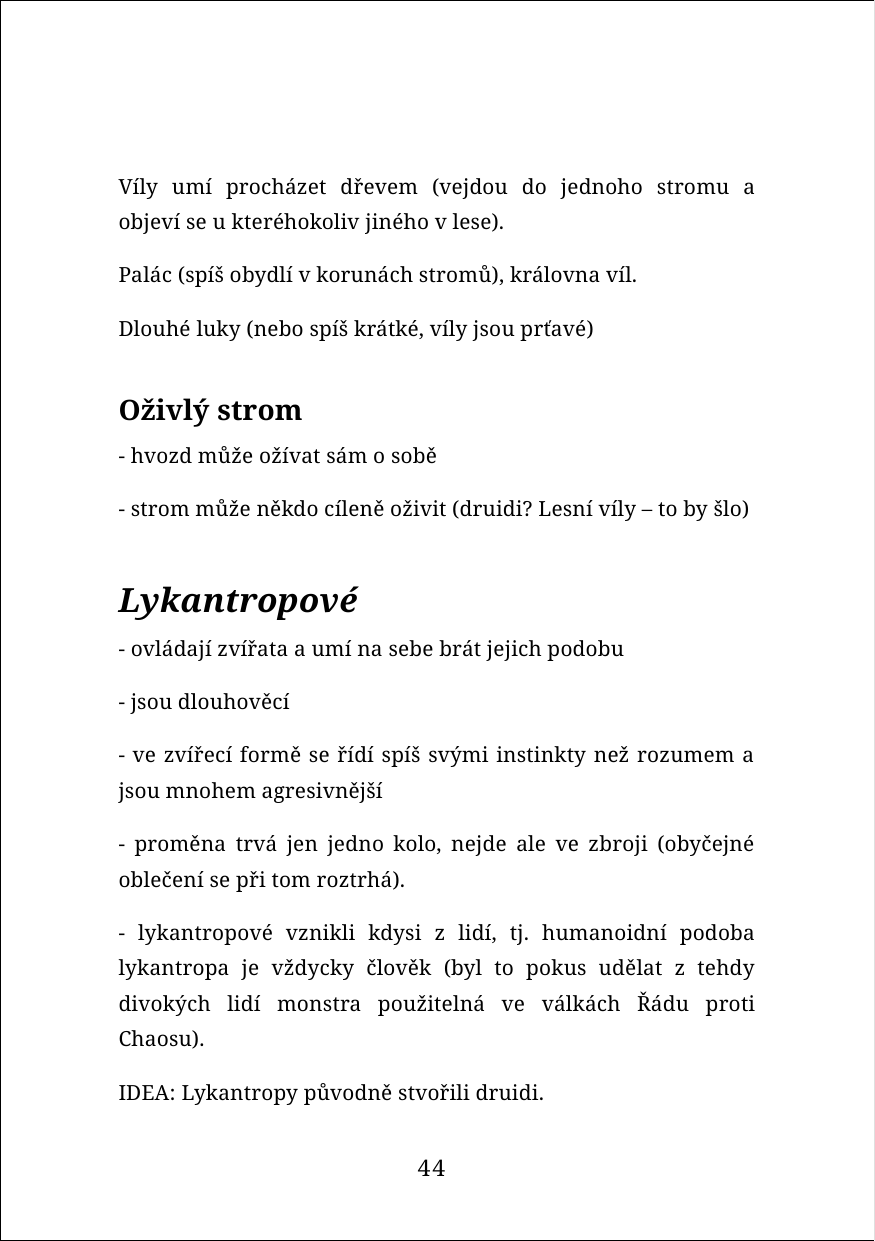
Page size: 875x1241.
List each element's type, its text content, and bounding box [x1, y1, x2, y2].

subtitle Lykantropové [118, 577, 756, 622]
text - ve zvířecí formě se řídí spíš svými instinkty než rozumem a jsou mnohem agresivnější [118, 740, 756, 804]
text - strom může někdo cíleně oživit (druidi? Lesní víly – to by šlo) [118, 494, 756, 522]
text - ovládají zvířata a umí na sebe brát jejich podobu [118, 634, 756, 662]
text Palác (spíš obydlí v korunách stromů), královna víl. [118, 261, 756, 289]
text IDEA: Lykantropy původně stvořili druidi. [118, 1078, 756, 1106]
subtitle Oživlý strom [118, 391, 756, 429]
text Víly umí procházet dřevem (vejdou do jednoho stromu a objeví se u kteréhokoliv jiného v lese). [118, 172, 756, 236]
text - hvozd může ožívat sám o sobě [118, 441, 756, 469]
text - proměna trvá jen jedno kolo, nejde ale ve zbroji (obyčejné oblečení se při tom roztrhá). [118, 829, 756, 893]
text - jsou dlouhověcí [118, 687, 756, 716]
text - lykantropové vznikli kdysi z lidí, tj. humanoidní podoba lykantropa je vždycky člověk (byl to pokus udělat z tehdy divokých lidí monstra použitelná ve válkách Řádu proti Chaosu). [118, 918, 756, 1053]
text Dlouhé luky (nebo spíš krátké, víly jsou prťavé) [118, 314, 756, 342]
